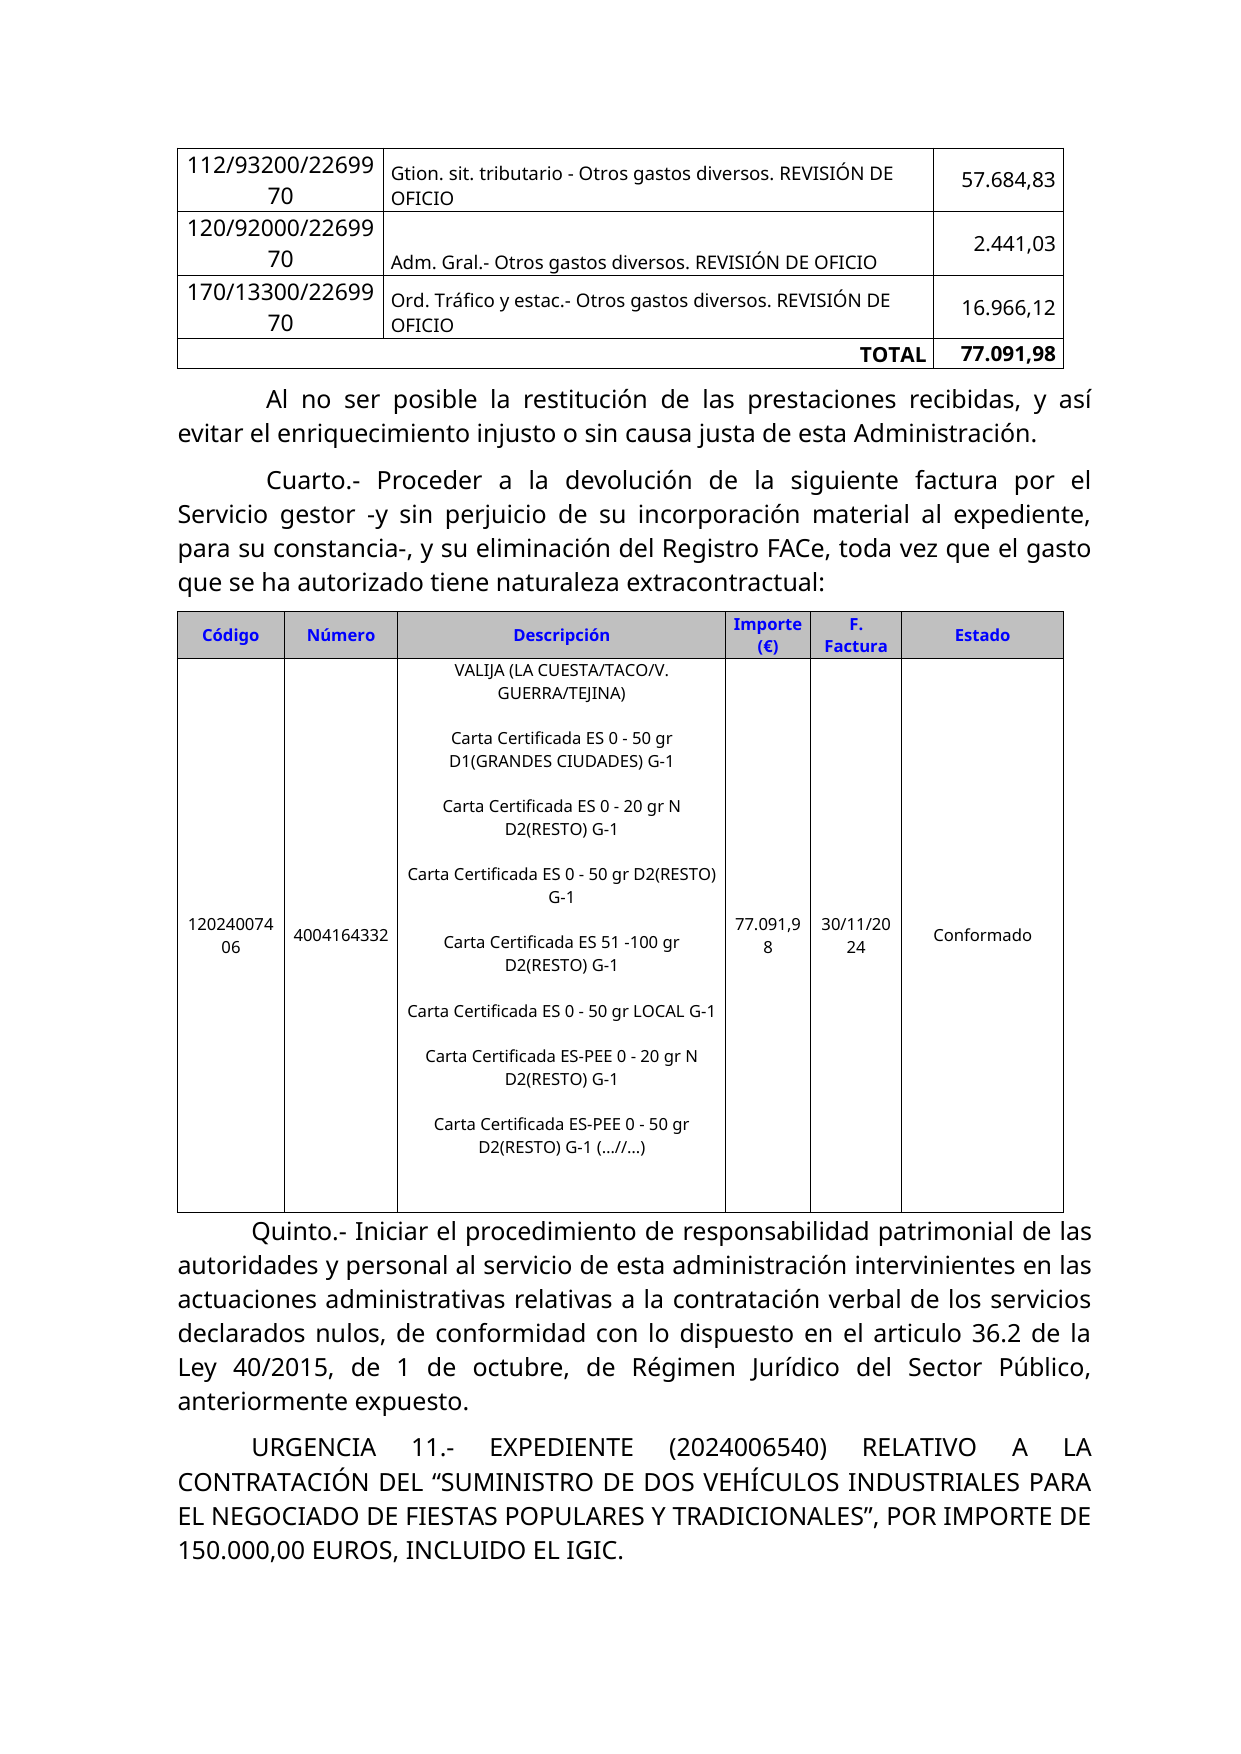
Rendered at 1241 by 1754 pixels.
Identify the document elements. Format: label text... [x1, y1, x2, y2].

table_cell 112/93200/2269970 [178, 149, 383, 211]
table_cell VALIJA (LA CUESTA/TACO/V. GUERRA/TEJINA) Carta Certificada ES 0 - 50 gr D1(GRANDES CIUDADES) G-1 Carta Certificada ES 0 - 20 gr N D2(RESTO) G-1 Carta Certificada ES 0 - 50 gr D2(RESTO) G-1 Carta Certificada ES 51 -100 gr D2(RESTO) G-1 Carta Certificada ES 0 - 50 gr LOCAL G-1 Carta Certificada ES-PEE 0 - 20 gr N D2(RESTO) G-1 Carta Certificada ES-PEE 0 - 50 gr D2(RESTO) G-1 (…//…) [398, 659, 725, 1212]
table_cell TOTAL [178, 339, 933, 368]
table_cell 77.091,98 [726, 659, 810, 1212]
table_header F. Factura [811, 612, 901, 658]
table_header Importe (€) [726, 612, 810, 658]
text URGENCIA 11.- EXPEDIENTE (2024006540) RELATIVO A LA CONTRATACIÓN DEL “SUMINISTRO DE DOS VEHÍCULOS INDUSTRIALES PARA EL NEGOCIADO DE FIESTAS POPULARES Y TRADICIONALES”, POR IMPORTE DE 150.000,00 EUROS, INCLUIDO EL IGIC. [177, 1430, 1093, 1566]
table_cell 16.966,12 [934, 276, 1063, 338]
table_header Estado [902, 612, 1063, 658]
text Cuarto.- Proceder a la devolución de la siguiente factura por el Servicio gestor -y sin perjuicio de su incorporación material al expediente, para su constancia-, y su eliminación del Registro FACe, toda vez que el gasto que se ha autorizado tiene naturaleza extracontractual: [177, 462, 1093, 599]
table_cell 77.091,98 [934, 339, 1063, 368]
table_header Código [178, 612, 284, 658]
table_cell 170/13300/2269970 [178, 276, 383, 338]
table_header Número [285, 612, 397, 658]
table_cell 30/11/2024 [811, 659, 901, 1212]
table_cell Ord. Tráfico y estac.- Otros gastos diversos. REVISIÓN DE OFICIO [384, 276, 933, 338]
table_cell Gtion. sit. tributario - Otros gastos diversos. REVISIÓN DE OFICIO [384, 149, 933, 211]
text Quinto.- Iniciar el procedimiento de responsabilidad patrimonial de las autoridades y personal al servicio de esta administración intervinientes en las actuaciones administrativas relativas a la contratación verbal de los servicios declarados nulos, de conformidad con lo dispuesto en el articulo 36.2 de la Ley 40/2015, de 1 de octubre, de Régimen Jurídico del Sector Público, anteriormente expuesto. [177, 1213, 1093, 1418]
table_cell Conformado [902, 659, 1063, 1212]
table_cell 120/92000/2269970 [178, 212, 383, 275]
table_cell 57.684,83 [934, 149, 1063, 211]
table_cell Adm. Gral.- Otros gastos diversos. REVISIÓN DE OFICIO [384, 212, 933, 275]
text Al no ser posible la restitución de las prestaciones recibidas, y así evitar el enriquecimiento injusto o sin causa justa de esta Administración. [177, 382, 1093, 450]
table_cell 4004164332 [285, 659, 397, 1212]
table_cell 2.441,03 [934, 212, 1063, 275]
table_header Descripción [398, 612, 725, 658]
table_cell 12024007406 [178, 659, 284, 1212]
